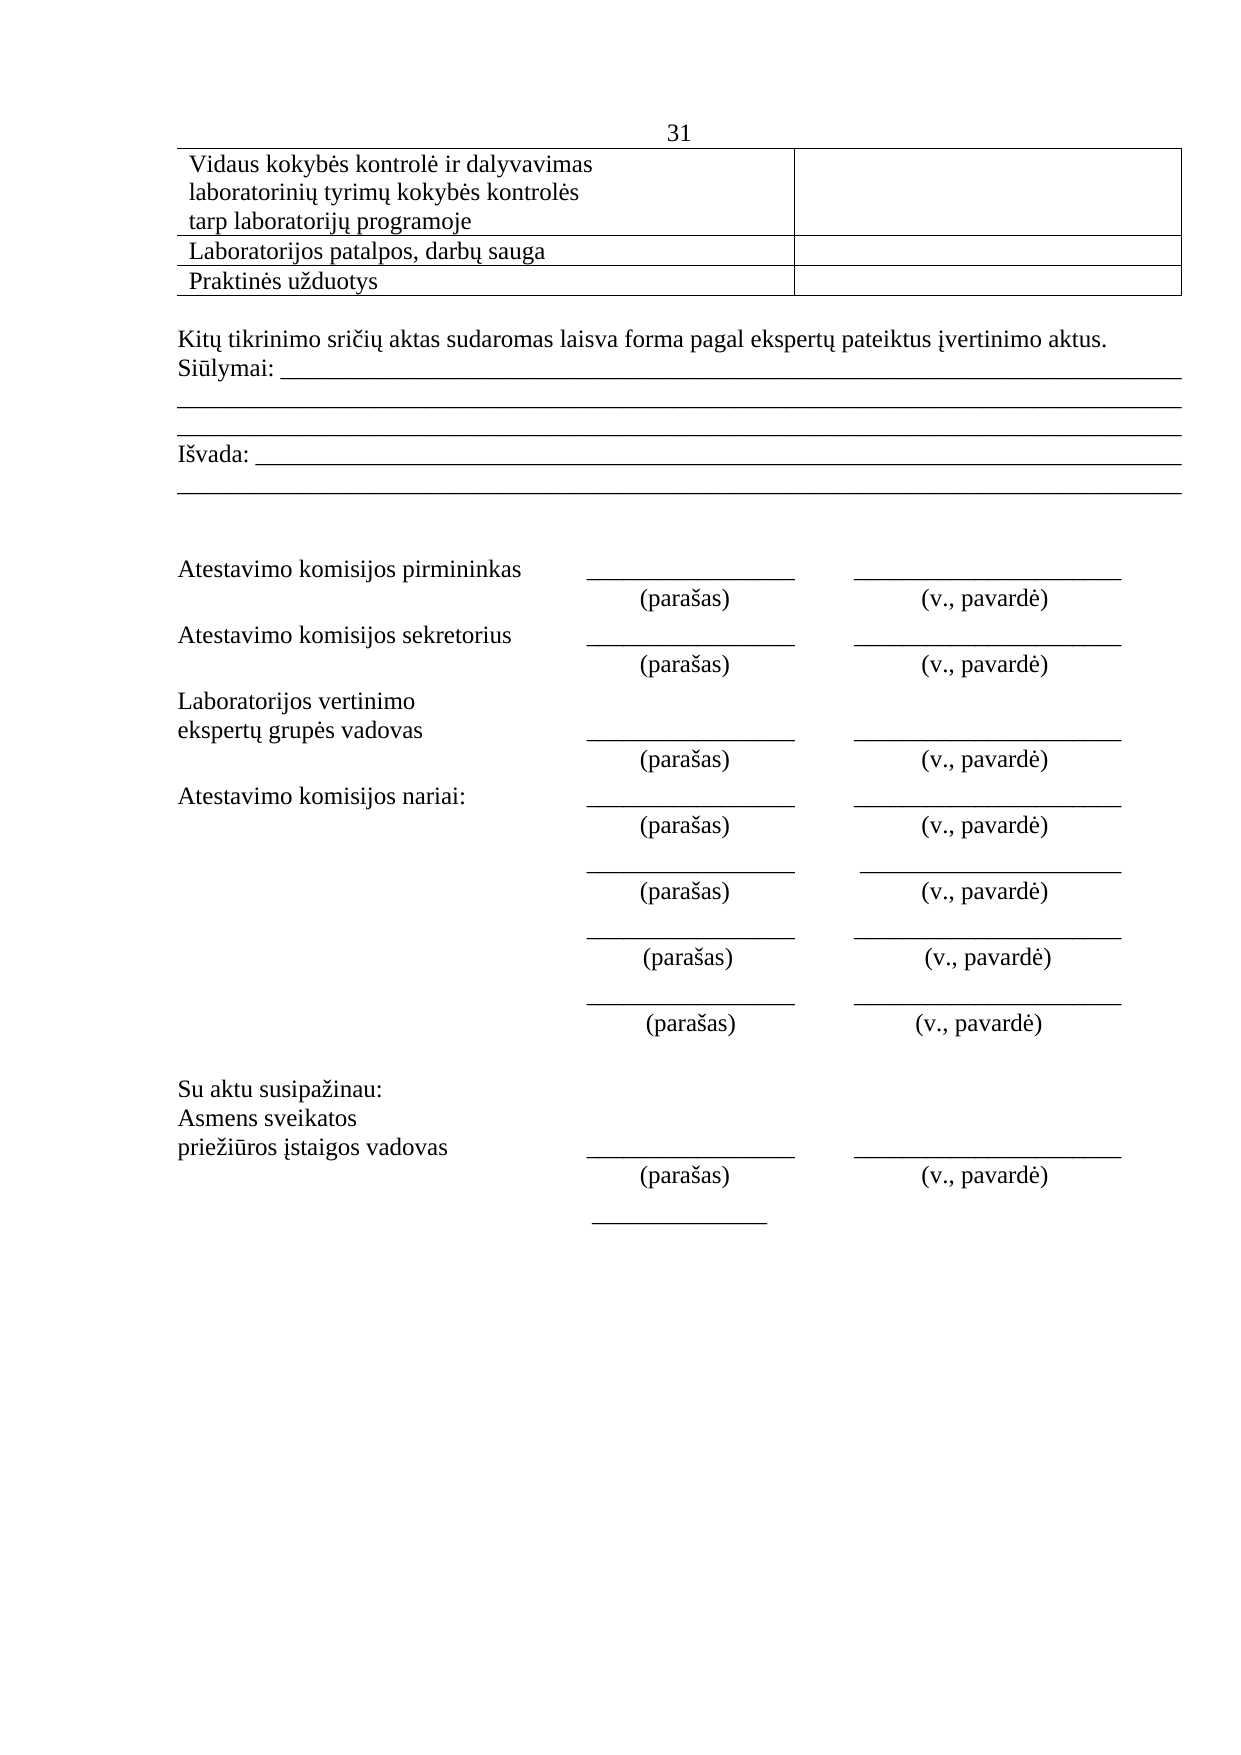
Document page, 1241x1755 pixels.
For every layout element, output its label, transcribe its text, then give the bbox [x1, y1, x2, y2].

table_cell Vidaus kokybės kontrolė ir dalyvavimas [177, 149, 794, 177]
table_cell [795, 236, 1181, 265]
text ekspertų grupės vadovas [177, 715, 1181, 744]
text ______________ [177, 1198, 1181, 1226]
table_cell [795, 149, 1181, 177]
text Siūlymai: [177, 353, 1181, 382]
table_cell tarp laboratorijų programoje [177, 206, 794, 235]
text (parašas) (v., pavardė) [177, 876, 1181, 913]
text priežiūros įstaigos vadovas [177, 1132, 1181, 1160]
text (parašas) (v., pavardė) [177, 583, 1181, 620]
text Išvada: [177, 439, 1181, 468]
table_cell laboratorinių tyrimų kokybės kontrolės [177, 178, 794, 206]
table_cell Laboratorijos patalpos, darbų sauga [177, 236, 794, 265]
table_cell [795, 178, 1181, 206]
text (parašas) (v., pavardė) [177, 1160, 1181, 1198]
text (parašas) (v., pavardė) [177, 744, 1181, 781]
text (parašas) (v., pavardė) [177, 1008, 1181, 1045]
text Kitų tikrinimo sričių aktas sudaromas laisva forma pagal ekspertų pateiktus įvertinimo aktus. [177, 324, 1181, 353]
text (parašas) (v., pavardė) [177, 810, 1181, 847]
text Atestavimo komisijos sekretorius [177, 620, 1181, 649]
text Asmens sveikatos [177, 1103, 1181, 1132]
table_cell [795, 266, 1181, 294]
text (parašas) (v., pavardė) [177, 942, 1181, 979]
text (parašas) (v., pavardė) [177, 649, 1181, 686]
text Laboratorijos vertinimo [177, 686, 1181, 715]
text Su aktu susipažinau: [177, 1074, 1181, 1103]
table_cell [795, 206, 1181, 235]
table_cell Praktinės užduotys [177, 266, 794, 294]
text Atestavimo komisijos pirmininkas [177, 554, 1181, 583]
text Atestavimo komisijos nariai: [177, 781, 1181, 810]
